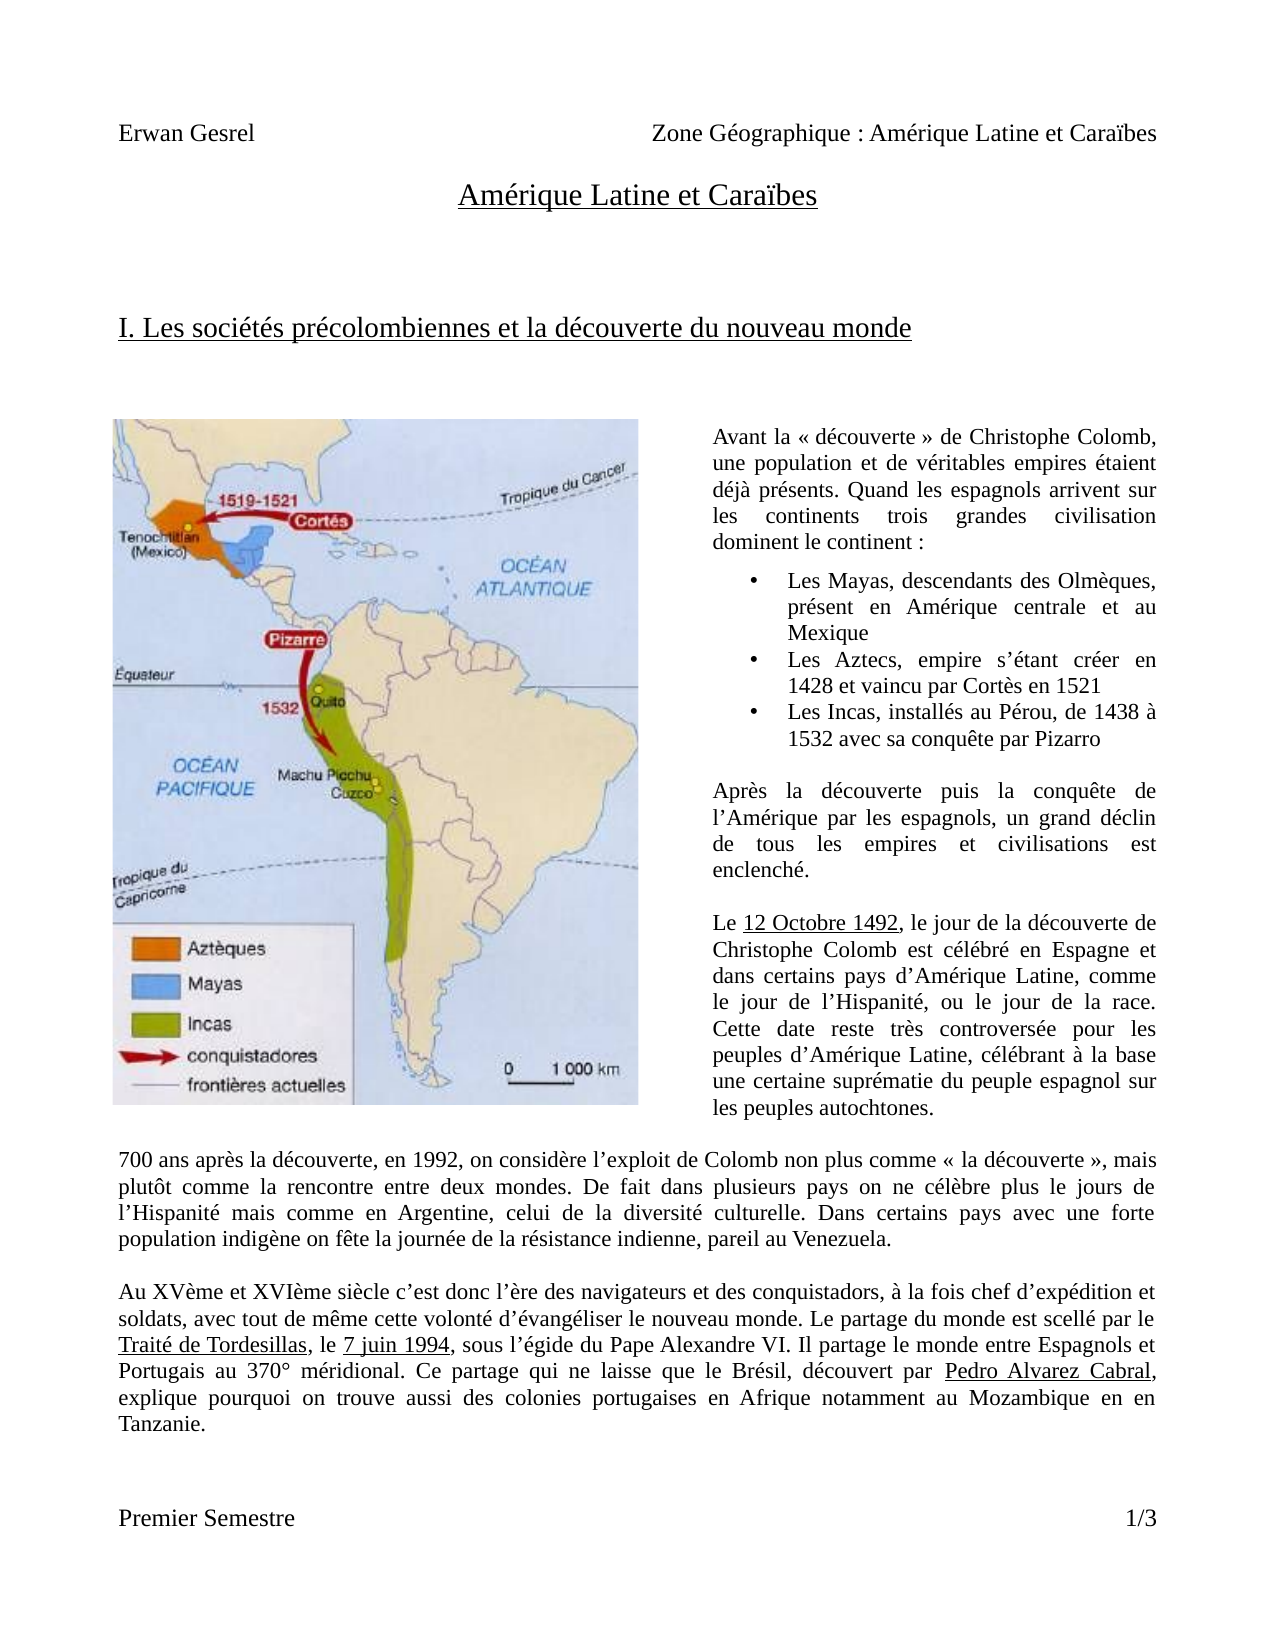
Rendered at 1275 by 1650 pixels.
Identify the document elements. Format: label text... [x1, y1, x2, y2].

list Les Mayas, descendants des Olmèques, présent en Amérique centrale et au Mexique [639, 567, 1157, 646]
list Les Aztecs, empire s’étant créer en 1428 et vaincu par Cortès en 1521 [639, 646, 1157, 698]
text 700 ans après la découverte, en 1992, on considère l’exploit de Colomb non plus comme « la découverte », mais plutôt comme la rencontre entre deux mondes. De fait dans plusieurs pays on ne célèbre plus le jours de l’Hispanité mais comme en Argentine, celui de la diversité culturelle. Dans certains pays avec une forte population indigène on fête la journée de la résistance indienne, pareil au Venezuela. [118, 1146, 1157, 1252]
text Après la découverte puis la conquête de l’Amérique par les espagnols, un grand déclin de tous les empires et civilisations est enclenché. [639, 777, 1157, 883]
list Les Incas, installés au Pérou, de 1438 à 1532 avec sa conquête par Pizarro [639, 698, 1157, 751]
text I. Les sociétés précolombiennes et la découverte du nouveau monde [118, 311, 1157, 344]
text Au XVème et XVIème siècle c’est donc l’ère des navigateurs et des conquistadors, à la fois chef d’expédition et soldats, avec tout de même cette volonté d’évangéliser le nouveau monde. Le partage du monde est scellé par le Traité de Tordesillas, le 7 juin 1994, sous l’égide du Pape Alexandre VI. Il partage le monde entre Espagnols et Portugais au 370° méridional. Ce partage qui ne laisse que le Brésil, découvert par Pedro Alvarez Cabral, explique pourquoi on trouve aussi des colonies portugaises en Afrique notamment au Mozambique en en Tanzanie. [118, 1278, 1157, 1436]
text Avant la « découverte » de Christophe Colomb, une population et de véritables empires étaient déjà présents. Quand les espagnols arrivent sur les continents trois grandes civilisation dominent le continent : [639, 423, 1157, 555]
picture [112, 419, 639, 1105]
text Amérique Latine et Caraïbes [118, 176, 1157, 212]
text Le 12 Octobre 1492, le jour de la découverte de Christophe Colomb est célébré en Espagne et dans certains pays d’Amérique Latine, comme le jour de l’Hispanité, ou le jour de la race. Cette date reste très controversée pour les peuples d’Amérique Latine, célébrant à la base une certaine suprématie du peuple espagnol sur les peuples autochtones. [192, 909, 1157, 1120]
